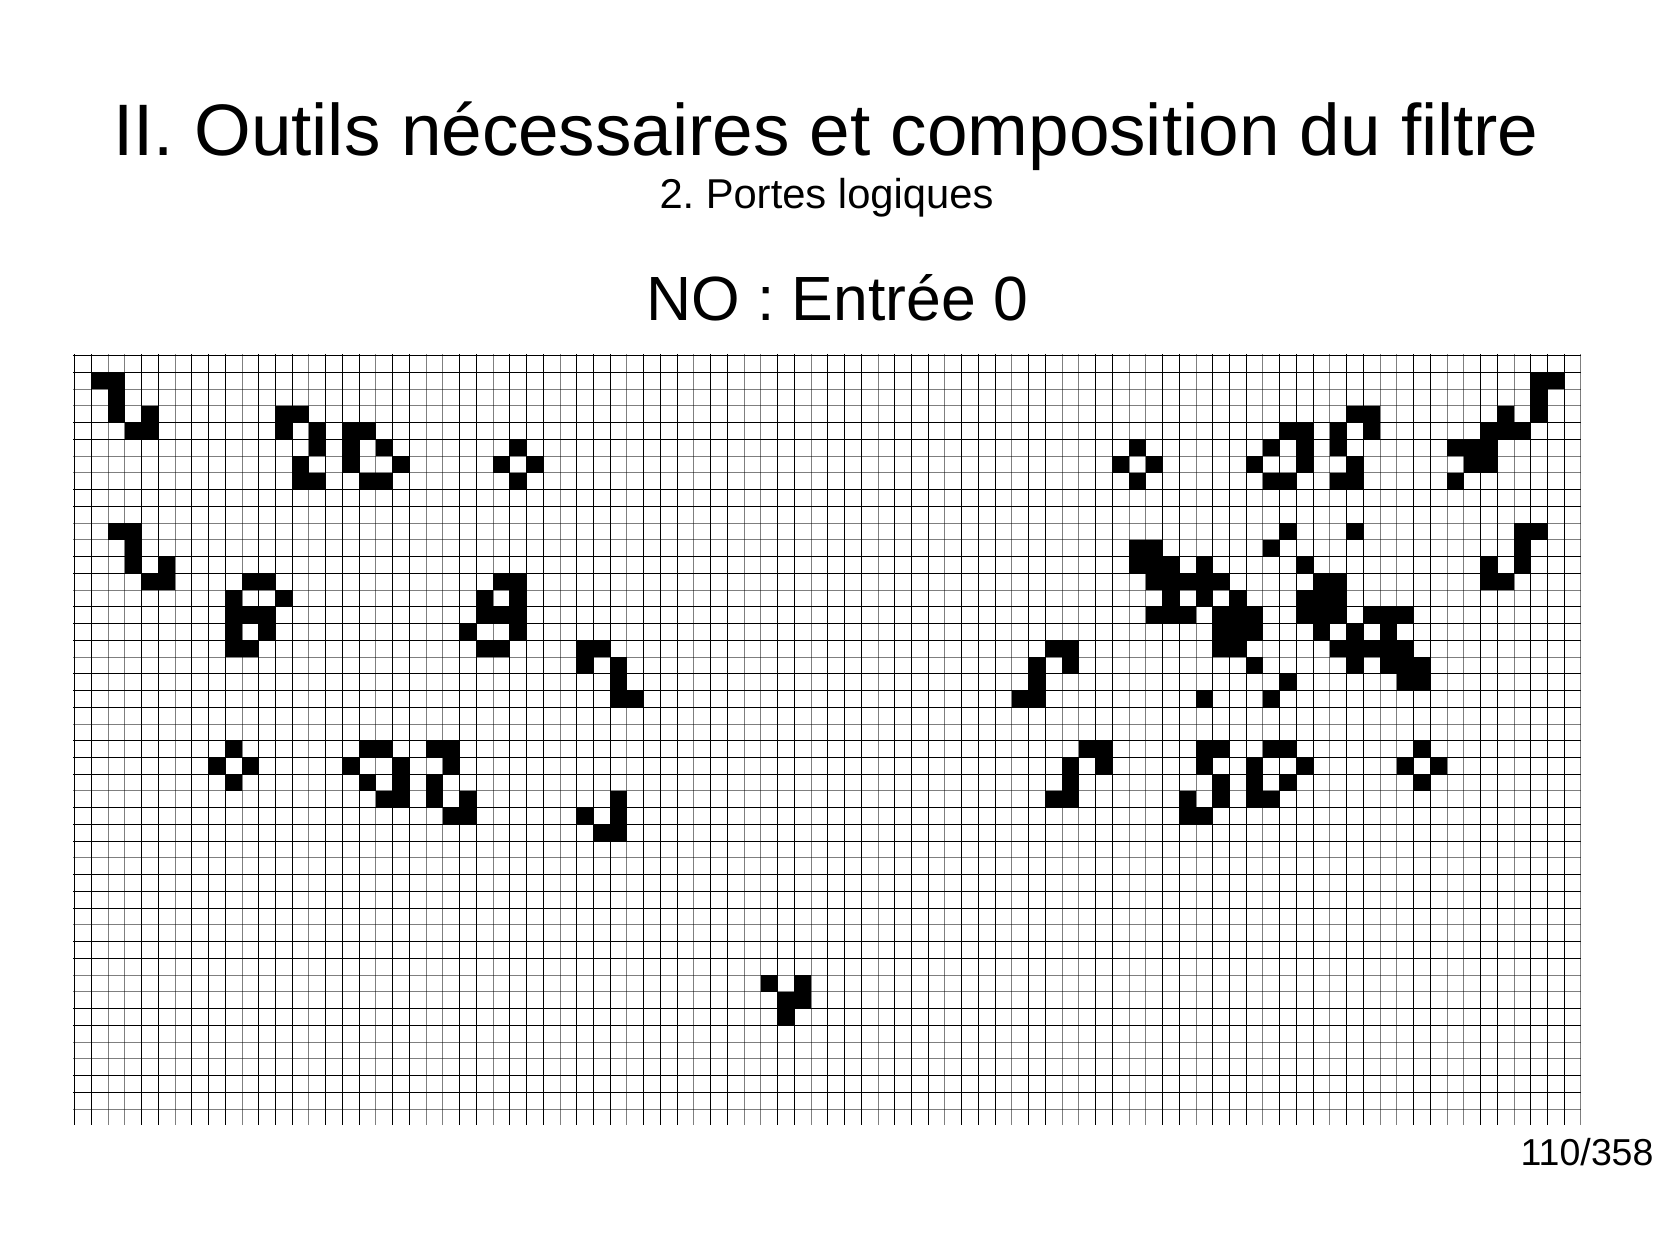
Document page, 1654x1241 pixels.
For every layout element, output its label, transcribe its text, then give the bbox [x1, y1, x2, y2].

text_box NO : Entrée 0 [631, 256, 1044, 342]
text_box <number>/358 [1505, 1124, 1654, 1182]
picture [73, 354, 1581, 1125]
title II. Outils nécessaires et composition du filtre 2. Portes logiques [82, 49, 1571, 257]
